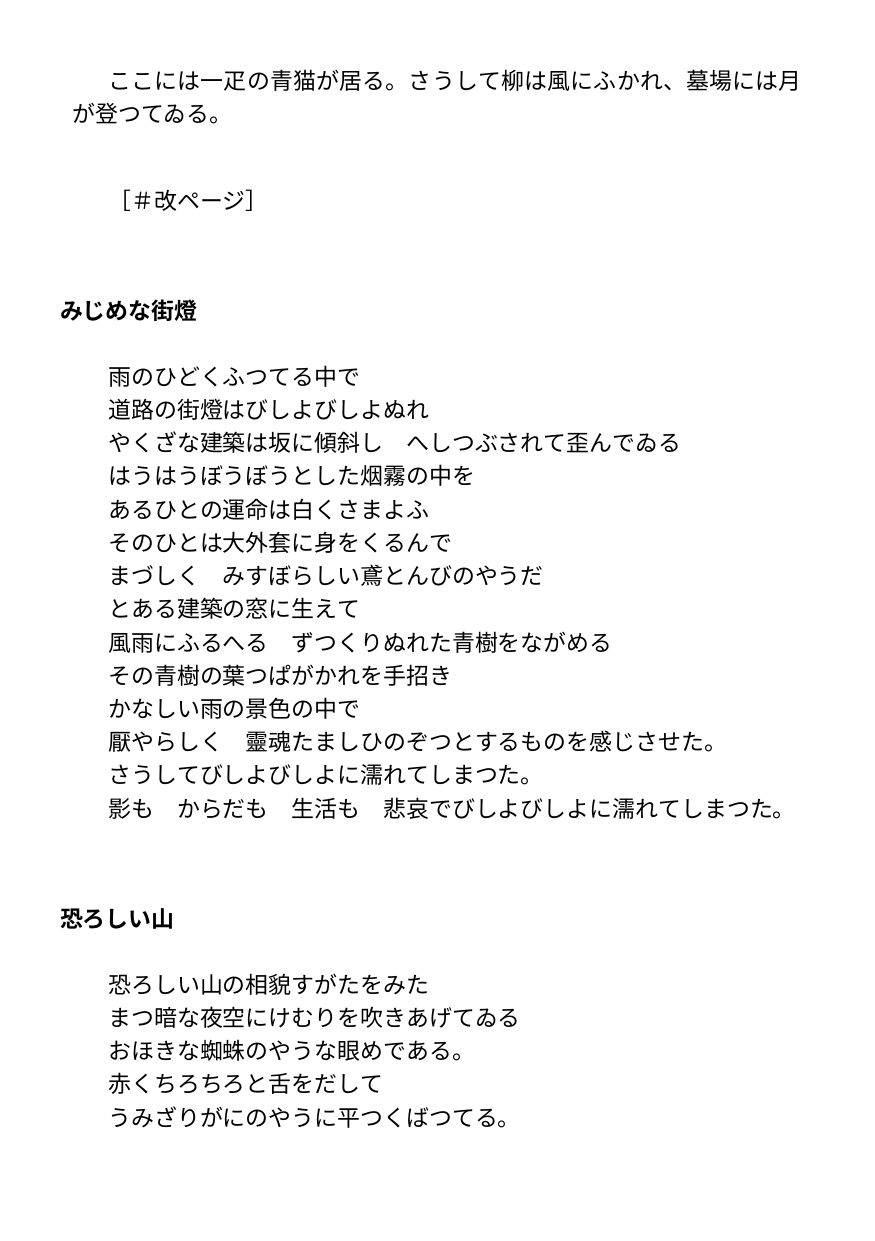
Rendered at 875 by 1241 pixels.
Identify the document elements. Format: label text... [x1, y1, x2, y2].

text 恐ろしい山の相貌すがたをみた [72, 967, 802, 1000]
subtitle 恐ろしい山 [60, 901, 838, 934]
text 雨のひどくふつてる中で [72, 358, 802, 392]
subtitle みじめな街燈 [60, 293, 838, 326]
text 道路の街燈はびしよびしよぬれ [72, 392, 802, 425]
text 厭やらしく 靈魂たましひのぞつとするものを感じさせた。 [72, 724, 802, 757]
text 風雨にふるへる ずつくりぬれた青樹をながめる [72, 624, 802, 658]
text とある建築の窓に生えて [72, 591, 802, 624]
text まつ暗な夜空にけむりを吹きあげてゐる [72, 1000, 802, 1033]
text ここには一疋の青猫が居る。さうして柳は風にふかれ、墓場には月が登つてゐる。 [72, 63, 802, 129]
text うみざりがにのやうに平つくばつてる。 [72, 1099, 802, 1133]
text あるひとの運命は白くさまよふ [72, 491, 802, 525]
text 赤くちろちろと舌をだして [72, 1066, 802, 1099]
text さうしてびしよびしよに濡れてしまつた。 [72, 757, 802, 791]
text まづしく みすぼらしい鳶とんびのやうだ [72, 558, 802, 591]
text ［＃改ページ］ [72, 182, 802, 216]
text はうはうぼうぼうとした烟霧の中を [72, 458, 802, 491]
text 影も からだも 生活も 悲哀でびしよびしよに濡れてしまつた。 [72, 791, 802, 824]
text その青樹の葉つぱがかれを手招き [72, 658, 802, 691]
text そのひとは大外套に身をくるんで [72, 525, 802, 558]
text やくざな建築は坂に傾斜し へしつぶされて歪んでゐる [72, 425, 802, 458]
text おほきな蜘蛛のやうな眼めである。 [72, 1033, 802, 1066]
text かなしい雨の景色の中で [72, 691, 802, 724]
